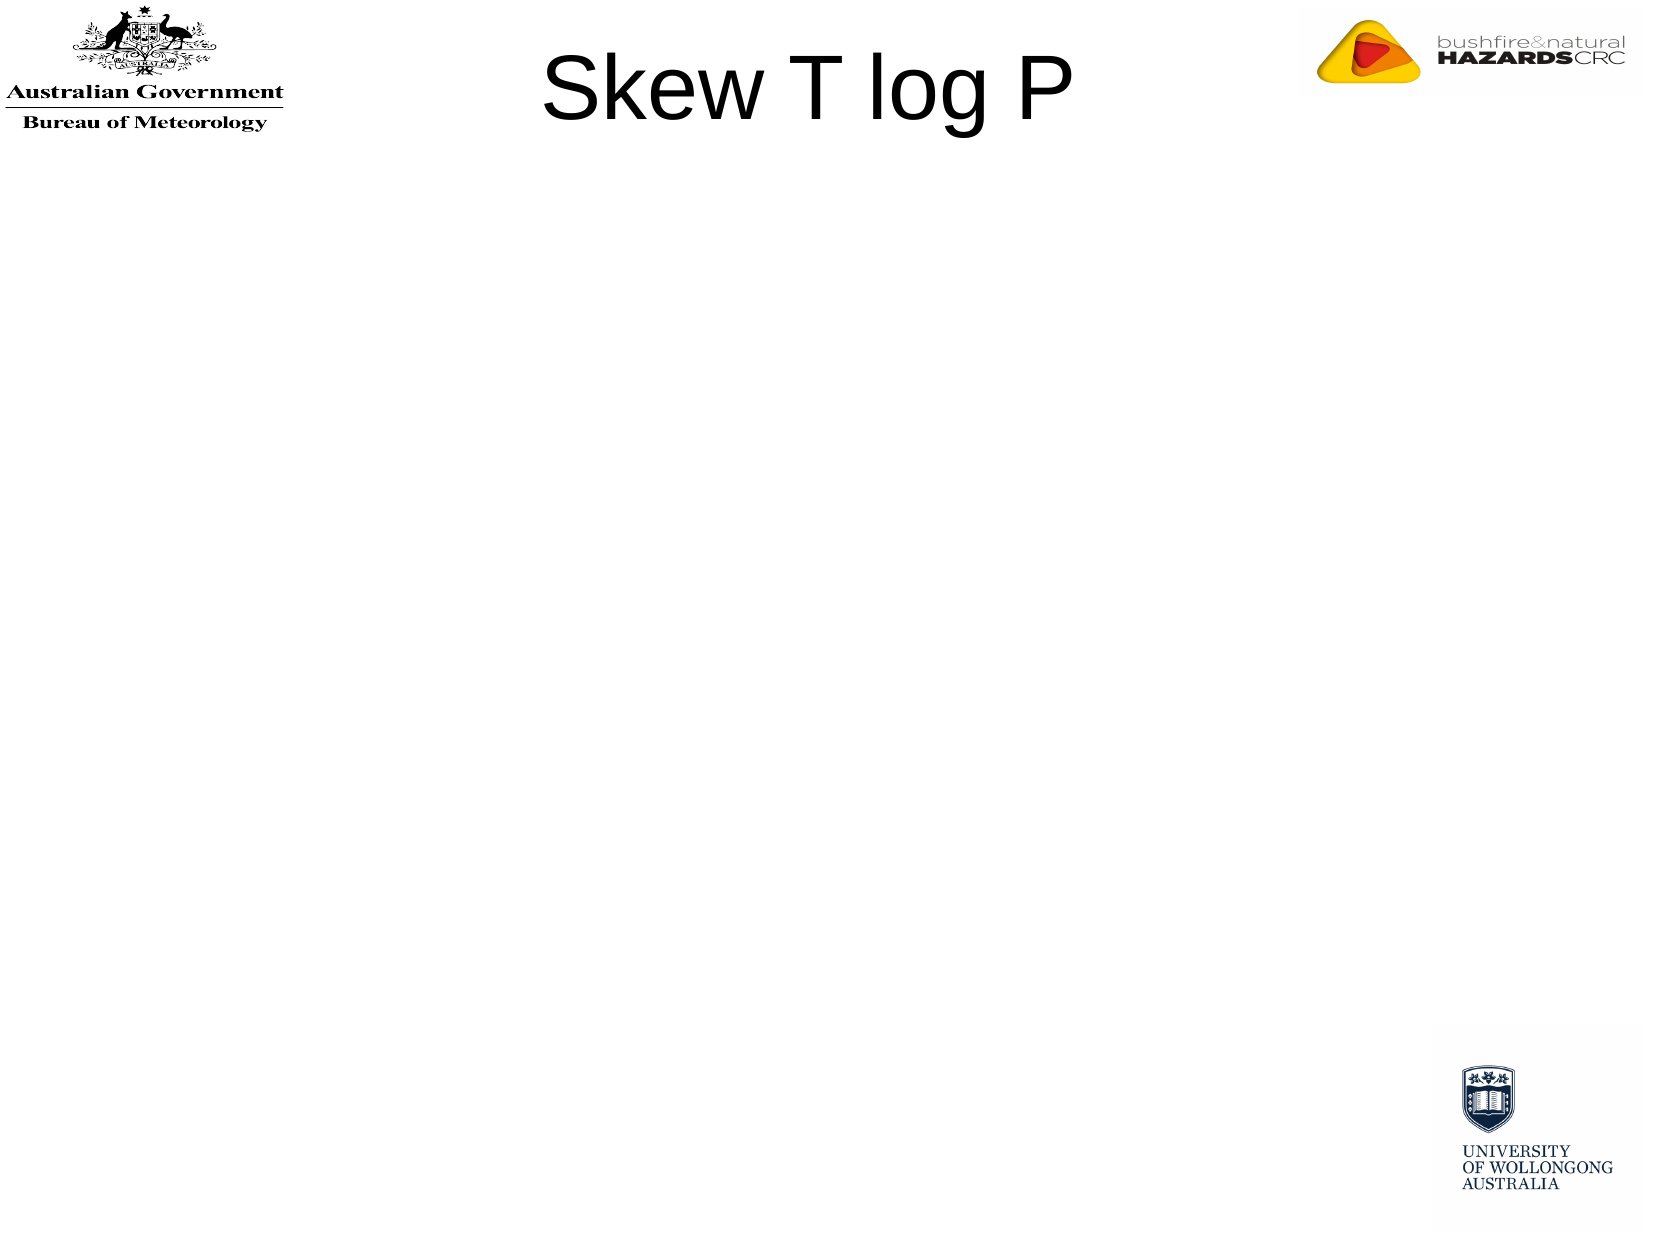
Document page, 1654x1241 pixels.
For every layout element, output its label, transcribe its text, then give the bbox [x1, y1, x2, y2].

title Skew T log P [289, 0, 1329, 166]
picture [1329, 8, 1642, 95]
picture [1433, 1023, 1642, 1232]
picture [5, 5, 284, 132]
